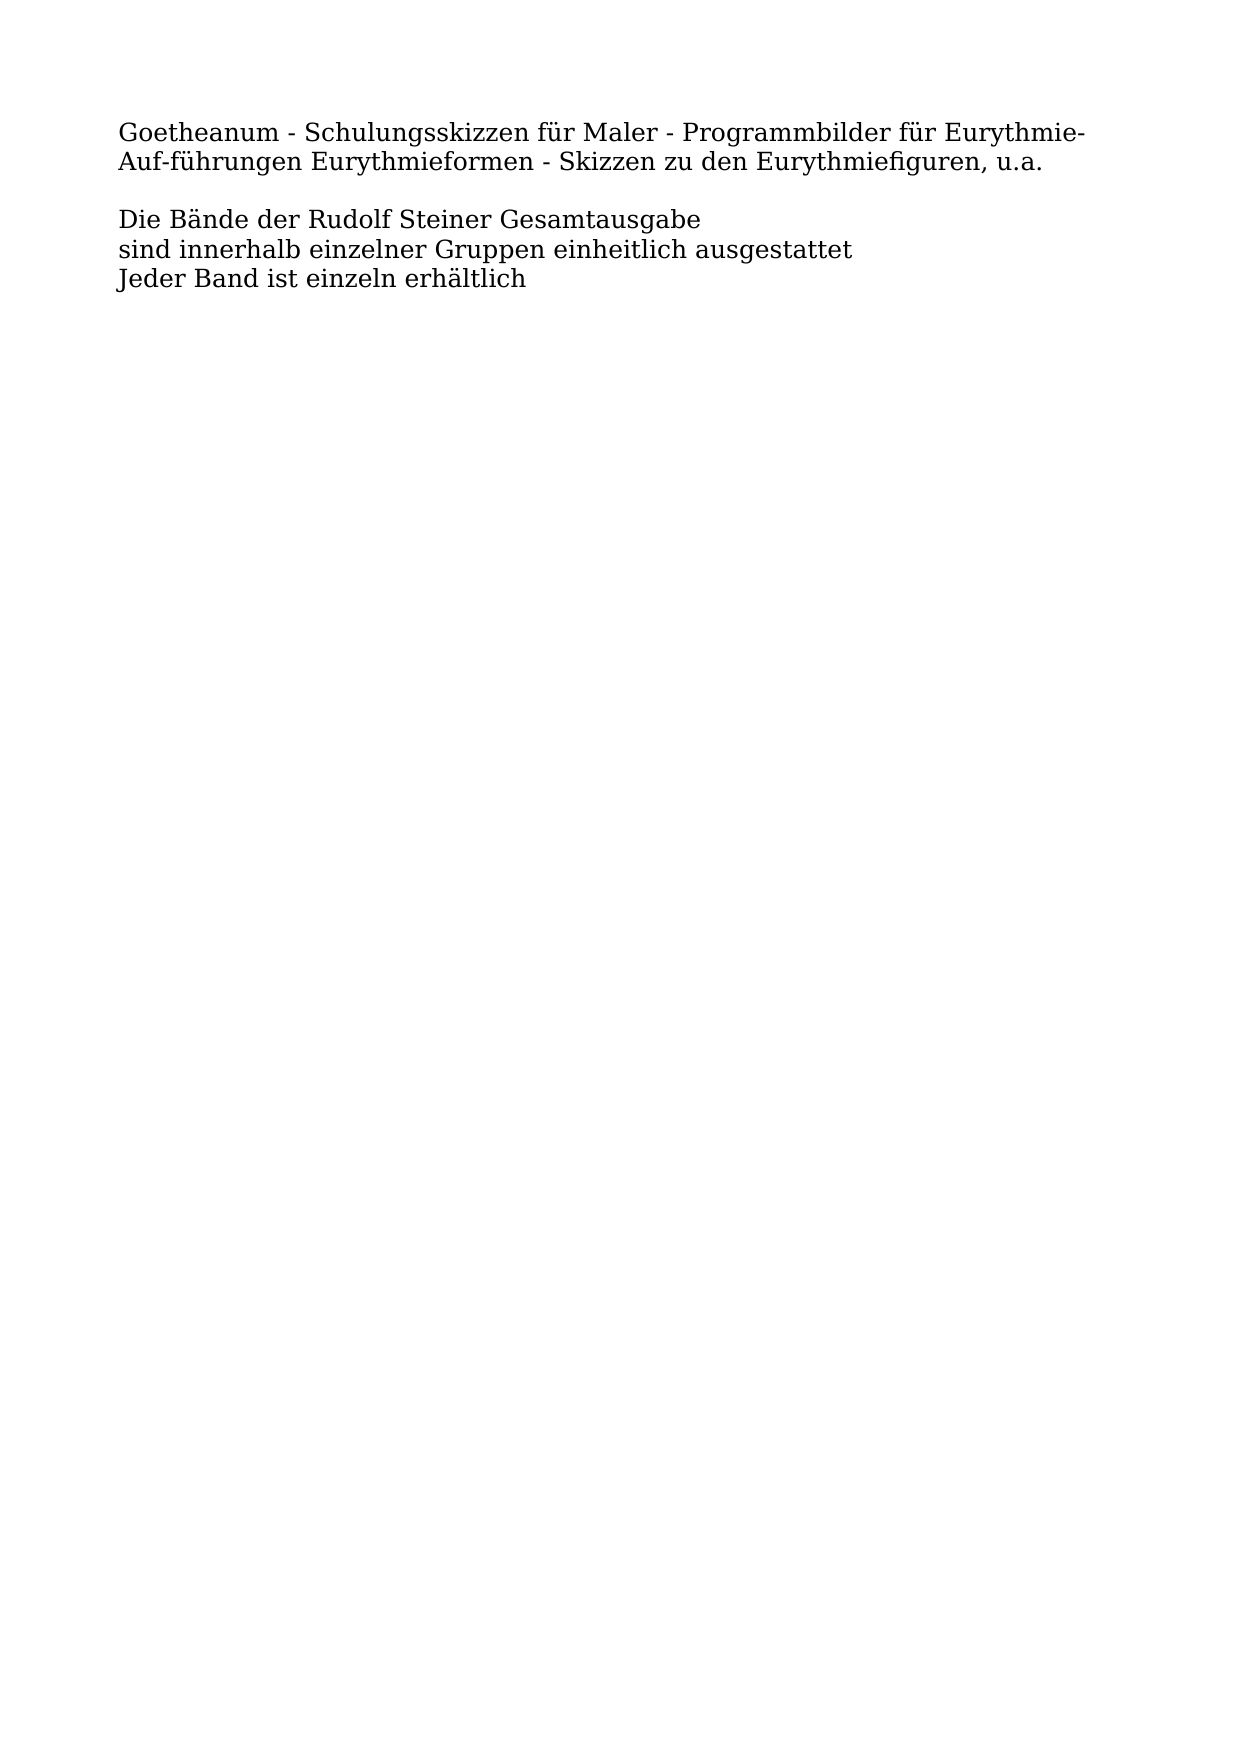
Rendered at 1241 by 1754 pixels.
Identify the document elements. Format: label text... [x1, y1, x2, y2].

text sind innerhalb einzelner Gruppen einheitlich ausgestattet [118, 235, 1122, 264]
text Goetheanum - Schulungsskizzen für Maler - Programmbilder für Eurythmie-Auf-führungen Eurythmieformen - Skizzen zu den Eurythmiefiguren, u.a. [118, 118, 1122, 176]
text Die Bände der Rudolf Steiner Gesamtausgabe [118, 206, 1122, 235]
text Jeder Band ist einzeln erhältlich [118, 264, 1122, 293]
